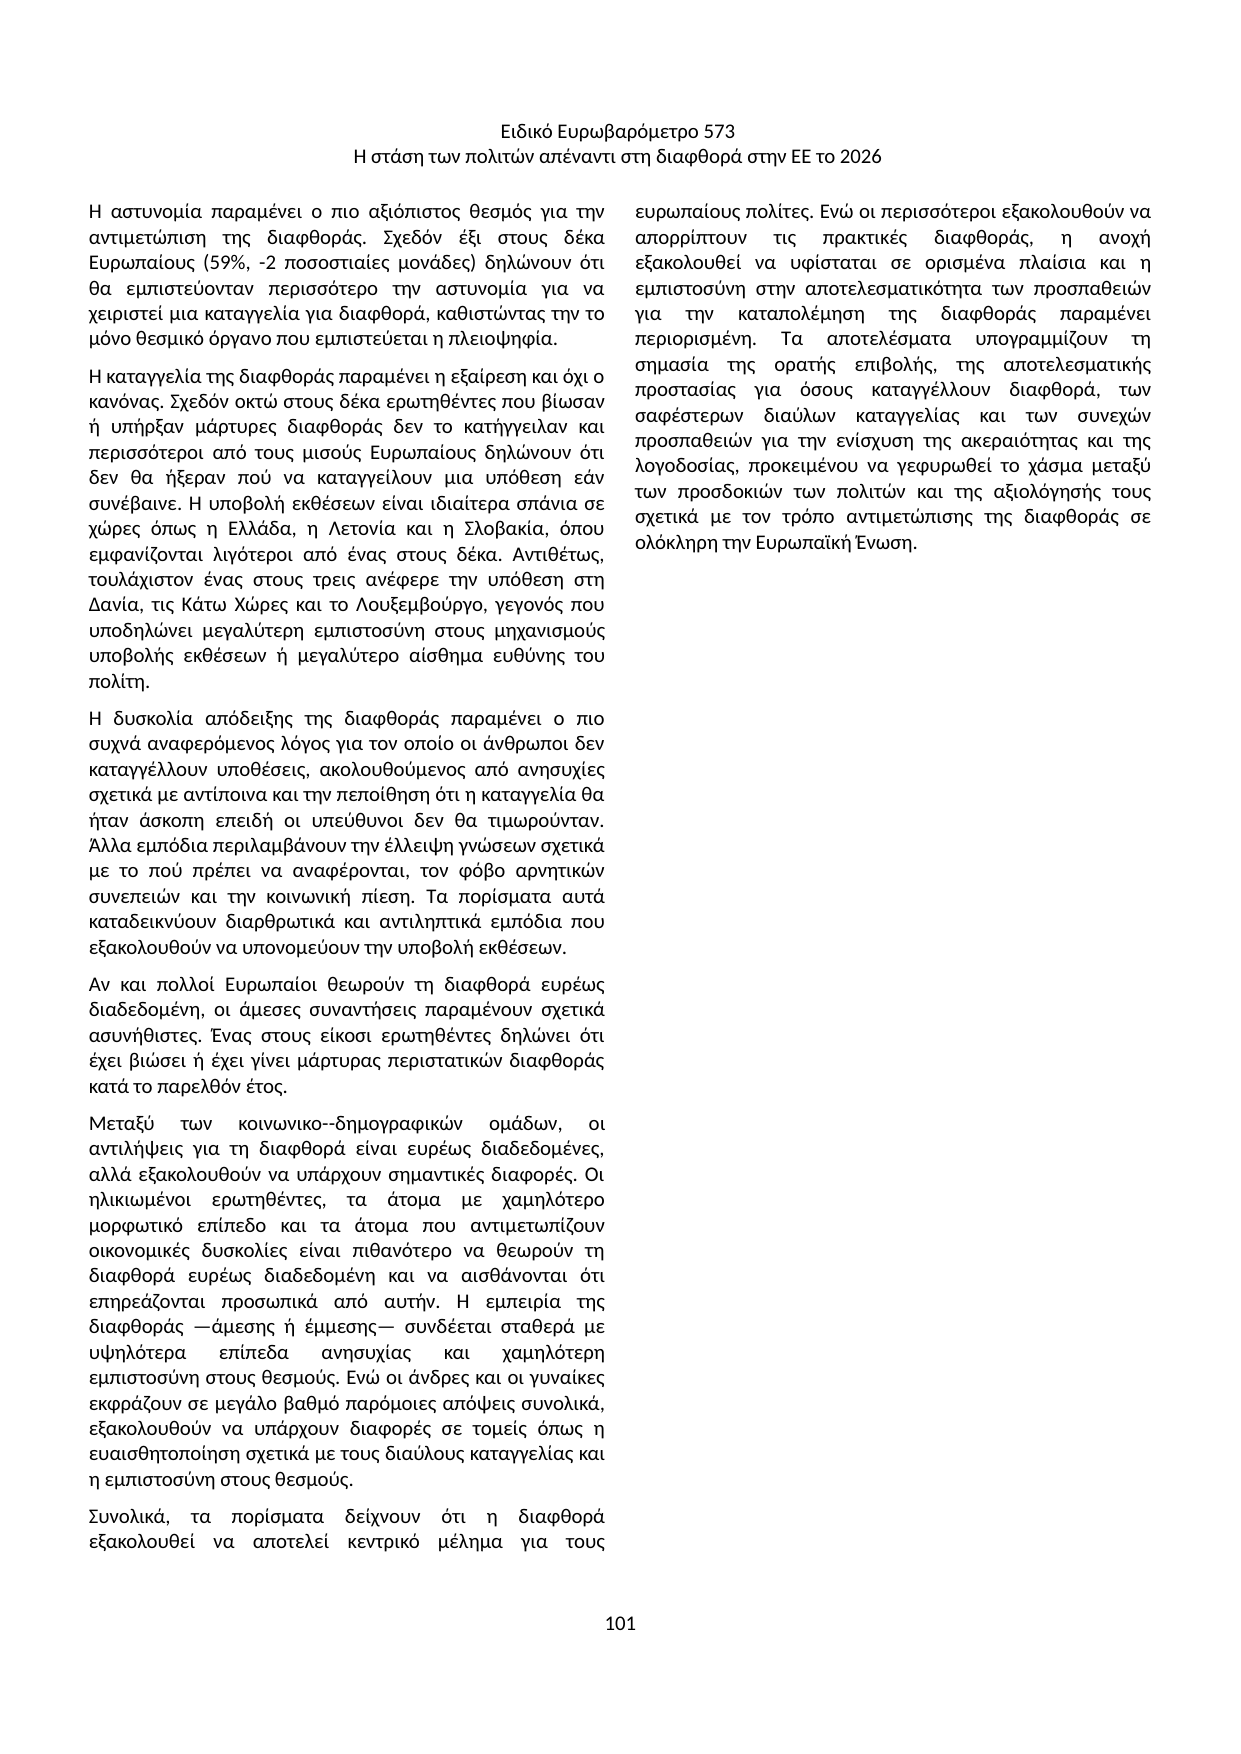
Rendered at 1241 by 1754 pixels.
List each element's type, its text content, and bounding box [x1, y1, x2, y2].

text Αν και πολλοί Ευρωπαίοι θεωρούν τη διαφθορά ευρέως διαδεδομένη, οι άμεσες συναντήσεις παραμένουν σχετικά ασυνήθιστες. Ένας στους είκοσι ερωτηθέντες δηλώνει ότι έχει βιώσει ή έχει γίνει μάρτυρας περιστατικών διαφθοράς κατά το παρελθόν έτος. [88, 971, 605, 1098]
text Η καταγγελία της διαφθοράς παραμένει η εξαίρεση και όχι ο κανόνας. Σχεδόν οκτώ στους δέκα ερωτηθέντες που βίωσαν ή υπήρξαν μάρτυρες διαφθοράς δεν το κατήγγειλαν και περισσότεροι από τους μισούς Ευρωπαίους δηλώνουν ότι δεν θα ήξεραν πού να καταγγείλουν μια υπόθεση εάν συνέβαινε. Η υποβολή εκθέσεων είναι ιδιαίτερα σπάνια σε χώρες όπως η Ελλάδα, η Λετονία και η Σλοβακία, όπου εμφανίζονται λιγότεροι από ένας στους δέκα. Αντιθέτως, τουλάχιστον ένας στους τρεις ανέφερε την υπόθεση στη Δανία, τις Κάτω Χώρες και το Λουξεμβούργο, γεγονός που υποδηλώνει μεγαλύτερη εμπιστοσύνη στους μηχανισμούς υποβολής εκθέσεων ή μεγαλύτερο αίσθημα ευθύνης του πολίτη. [88, 363, 605, 693]
text Συνολικά, τα πορίσματα δείχνουν ότι η διαφθορά εξακολουθεί να αποτελεί κεντρικό μέλημα για τους [88, 1503, 605, 1554]
text Η αστυνομία παραμένει ο πιο αξιόπιστος θεσμός για την αντιμετώπιση της διαφθοράς. Σχεδόν έξι στους δέκα Ευρωπαίους (59%, -2 ποσοστιαίες μονάδες) δηλώνουν ότι θα εμπιστεύονταν περισσότερο την αστυνομία για να χειριστεί μια καταγγελία για διαφθορά, καθιστώντας την το μόνο θεσμικό όργανο που εμπιστεύεται η πλειοψηφία. [88, 198, 605, 351]
text ευρωπαίους πολίτες. Ενώ οι περισσότεροι εξακολουθούν να απορρίπτουν τις πρακτικές διαφθοράς, η ανοχή εξακολουθεί να υφίσταται σε ορισμένα πλαίσια και η εμπιστοσύνη στην αποτελεσματικότητα των προσπαθειών για την καταπολέμηση της διαφθοράς παραμένει περιορισμένη. Τα αποτελέσματα υπογραμμίζουν τη σημασία της ορατής επιβολής, της αποτελεσματικής προστασίας για όσους καταγγέλλουν διαφθορά, των σαφέστερων διαύλων καταγγελίας και των συνεχών προσπαθειών για την ενίσχυση της ακεραιότητας και της λογοδοσίας, προκειμένου να γεφυρωθεί το χάσμα μεταξύ των προσδοκιών των πολιτών και της αξιολόγησής τους σχετικά με τον τρόπο αντιμετώπισης της διαφθοράς σε ολόκληρη την Ευρωπαϊκή Ένωση. [635, 198, 1152, 554]
text Η δυσκολία απόδειξης της διαφθοράς παραμένει ο πιο συχνά αναφερόμενος λόγος για τον οποίο οι άνθρωποι δεν καταγγέλλουν υποθέσεις, ακολουθούμενος από ανησυχίες σχετικά με αντίποινα και την πεποίθηση ότι η καταγγελία θα ήταν άσκοπη επειδή οι υπεύθυνοι δεν θα τιμωρούνταν. Άλλα εμπόδια περιλαμβάνουν την έλλειψη γνώσεων σχετικά με το πού πρέπει να αναφέρονται, τον φόβο αρνητικών συνεπειών και την κοινωνική πίεση. Τα πορίσματα αυτά καταδεικνύουν διαρθρωτικά και αντιληπτικά εμπόδια που εξακολουθούν να υπονομεύουν την υποβολή εκθέσεων. [88, 705, 605, 959]
text Μεταξύ των κοινωνικο-‑δημογραφικών ομάδων, οι αντιλήψεις για τη διαφθορά είναι ευρέως διαδεδομένες, αλλά εξακολουθούν να υπάρχουν σημαντικές διαφορές. Οι ηλικιωμένοι ερωτηθέντες, τα άτομα με χαμηλότερο μορφωτικό επίπεδο και τα άτομα που αντιμετωπίζουν οικονομικές δυσκολίες είναι πιθανότερο να θεωρούν τη διαφθορά ευρέως διαδεδομένη και να αισθάνονται ότι επηρεάζονται προσωπικά από αυτήν. Η εμπειρία της διαφθοράς —άμεσης ή έμμεσης— συνδέεται σταθερά με υψηλότερα επίπεδα ανησυχίας και χαμηλότερη εμπιστοσύνη στους θεσμούς. Ενώ οι άνδρες και οι γυναίκες εκφράζουν σε μεγάλο βαθμό παρόμοιες απόψεις συνολικά, εξακολουθούν να υπάρχουν διαφορές σε τομείς όπως η ευαισθητοποίηση σχετικά με τους διαύλους καταγγελίας και η εμπιστοσύνη στους θεσμούς. [88, 1110, 605, 1491]
